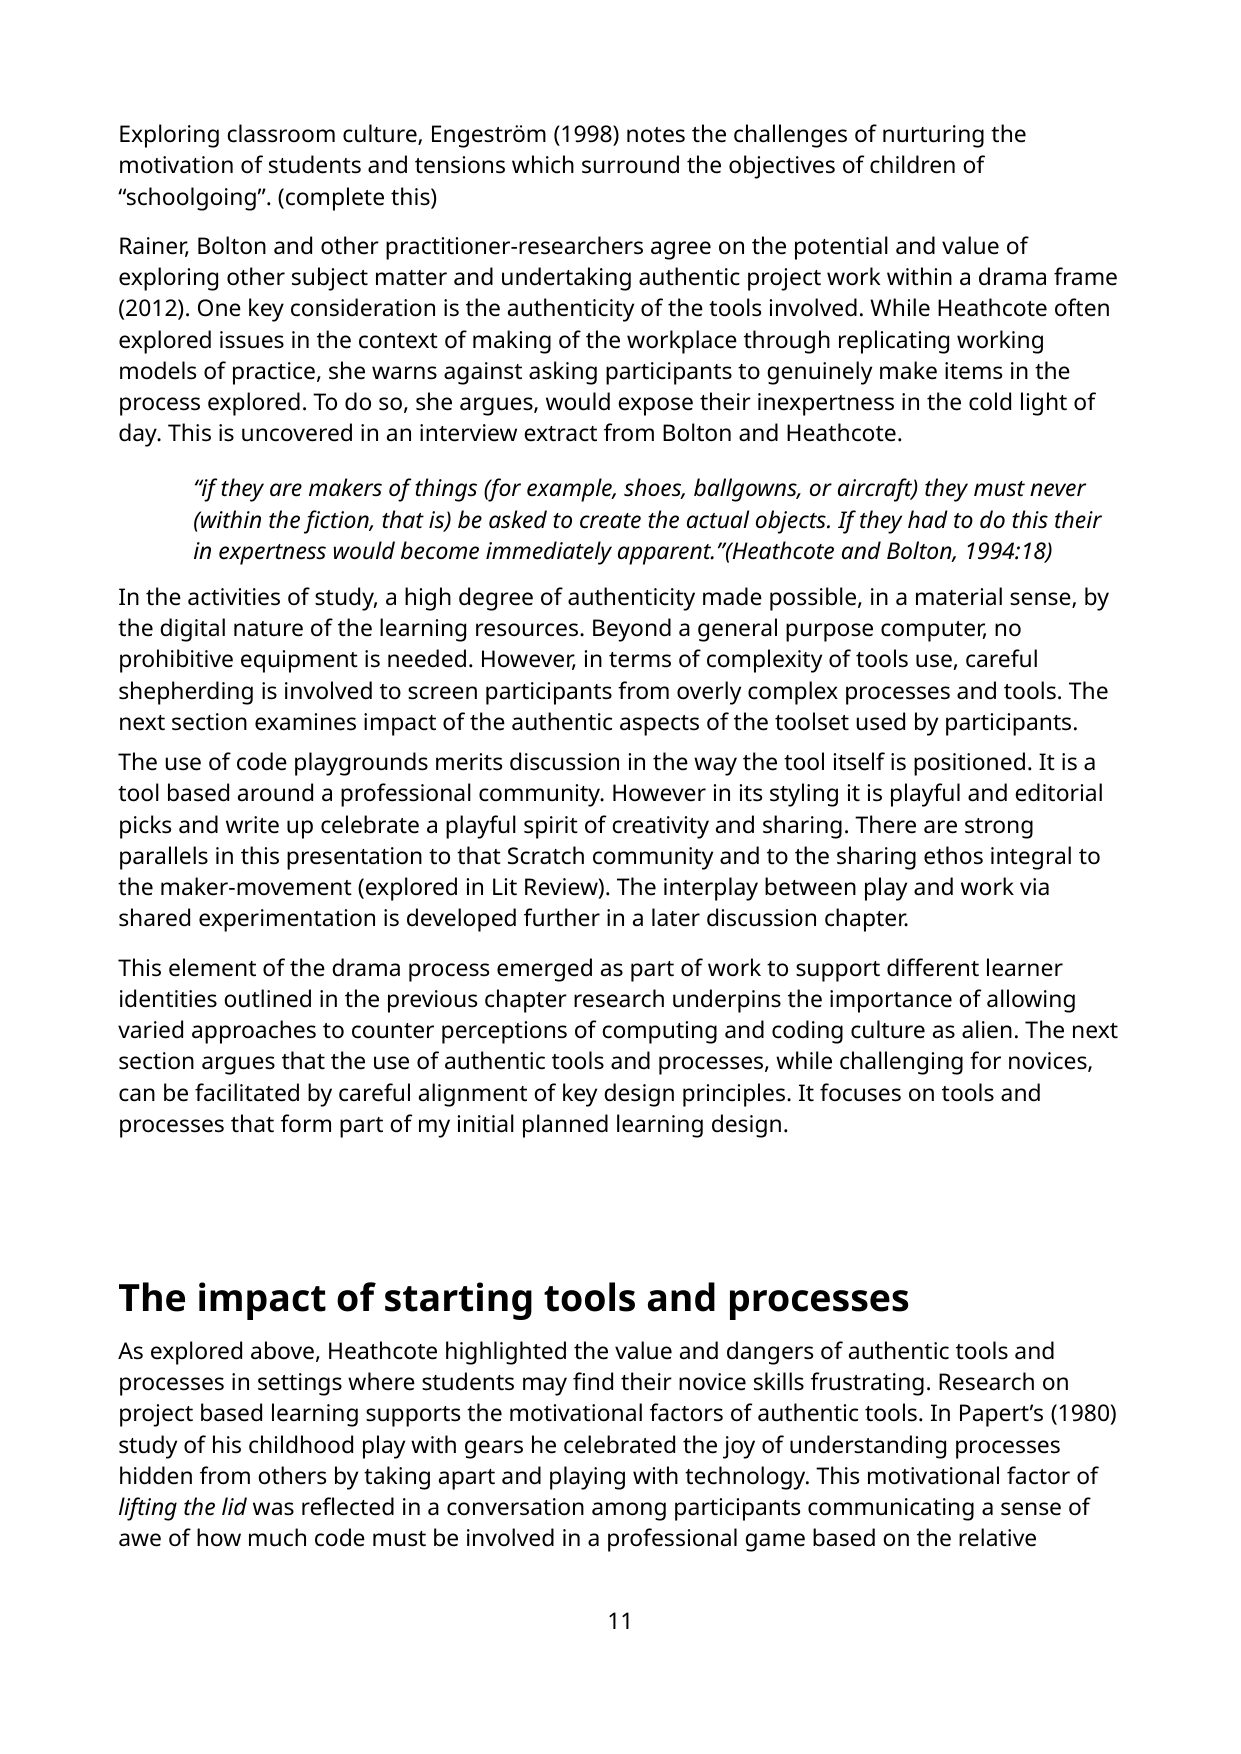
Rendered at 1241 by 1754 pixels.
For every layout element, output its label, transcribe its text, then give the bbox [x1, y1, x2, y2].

text The use of code playgrounds merits discussion in the way the tool itself is positioned. It is a tool based around a professional community. However in its styling it is playful and editorial picks and write up celebrate a playful spirit of creativity and sharing. There are strong parallels in this presentation to that Scratch community and to the sharing ethos integral to the maker-movement (explored in Lit Review). The interplay between play and work via shared experimentation is developed further in a later discussion chapter. [118, 746, 1122, 933]
text “if they are makers of things (for example, shoes, ballgowns, or aircraft) they must never (within the fiction, that is) be asked to create the actual objects. If they had to do this their in expertness would become immediately apparent.”(Heathcote and Bolton, 1994:18) [193, 472, 1122, 566]
subtitle The impact of starting tools and processes [118, 1271, 1122, 1322]
text Rainer, Bolton and other practitioner-researchers agree on the potential and value of exploring other subject matter and undertaking authentic project work within a drama frame (2012). One key consideration is the authenticity of the tools involved. While Heathcote often explored issues in the context of making of the workplace through replicating working models of practice, she warns against asking participants to genuinely make items in the process explored. To do so, she argues, would expose their inexpertness in the cold light of day. This is uncovered in an interview extract from Bolton and Heathcote. [118, 230, 1122, 448]
text Exploring classroom culture, Engeström (1998) notes the challenges of nurturing the motivation of students and tensions which surround the objectives of children of “schoolgoing”. (complete this) [118, 118, 1122, 212]
text This element of the drama process emerged as part of work to support different learner identities outlined in the previous chapter research underpins the importance of allowing varied approaches to counter perceptions of computing and coding culture as alien. The next section argues that the use of authentic tools and processes, while challenging for novices, can be facilitated by careful alignment of key design principles. It focuses on tools and processes that form part of my initial planned learning design. [118, 951, 1122, 1139]
text In the activities of study, a high degree of authenticity made possible, in a material sense, by the digital nature of the learning resources. Beyond a general purpose computer, no prohibitive equipment is needed. However, in terms of complexity of tools use, careful shepherding is involved to screen participants from overly complex processes and tools. The next section examines impact of the authentic aspects of the toolset used by participants. [118, 581, 1122, 737]
text As explored above, Heathcote highlighted the value and dangers of authentic tools and processes in settings where students may find their novice skills frustrating. Research on project based learning supports the motivational factors of authentic tools. In Papert’s (1980) study of his childhood play with gears he celebrated the joy of understanding processes hidden from others by taking apart and playing with technology. This motivational factor of lifting the lid was reflected in a conversation among participants communicating a sense of awe of how much code must be involved in a professional game based on the relative [118, 1335, 1122, 1553]
